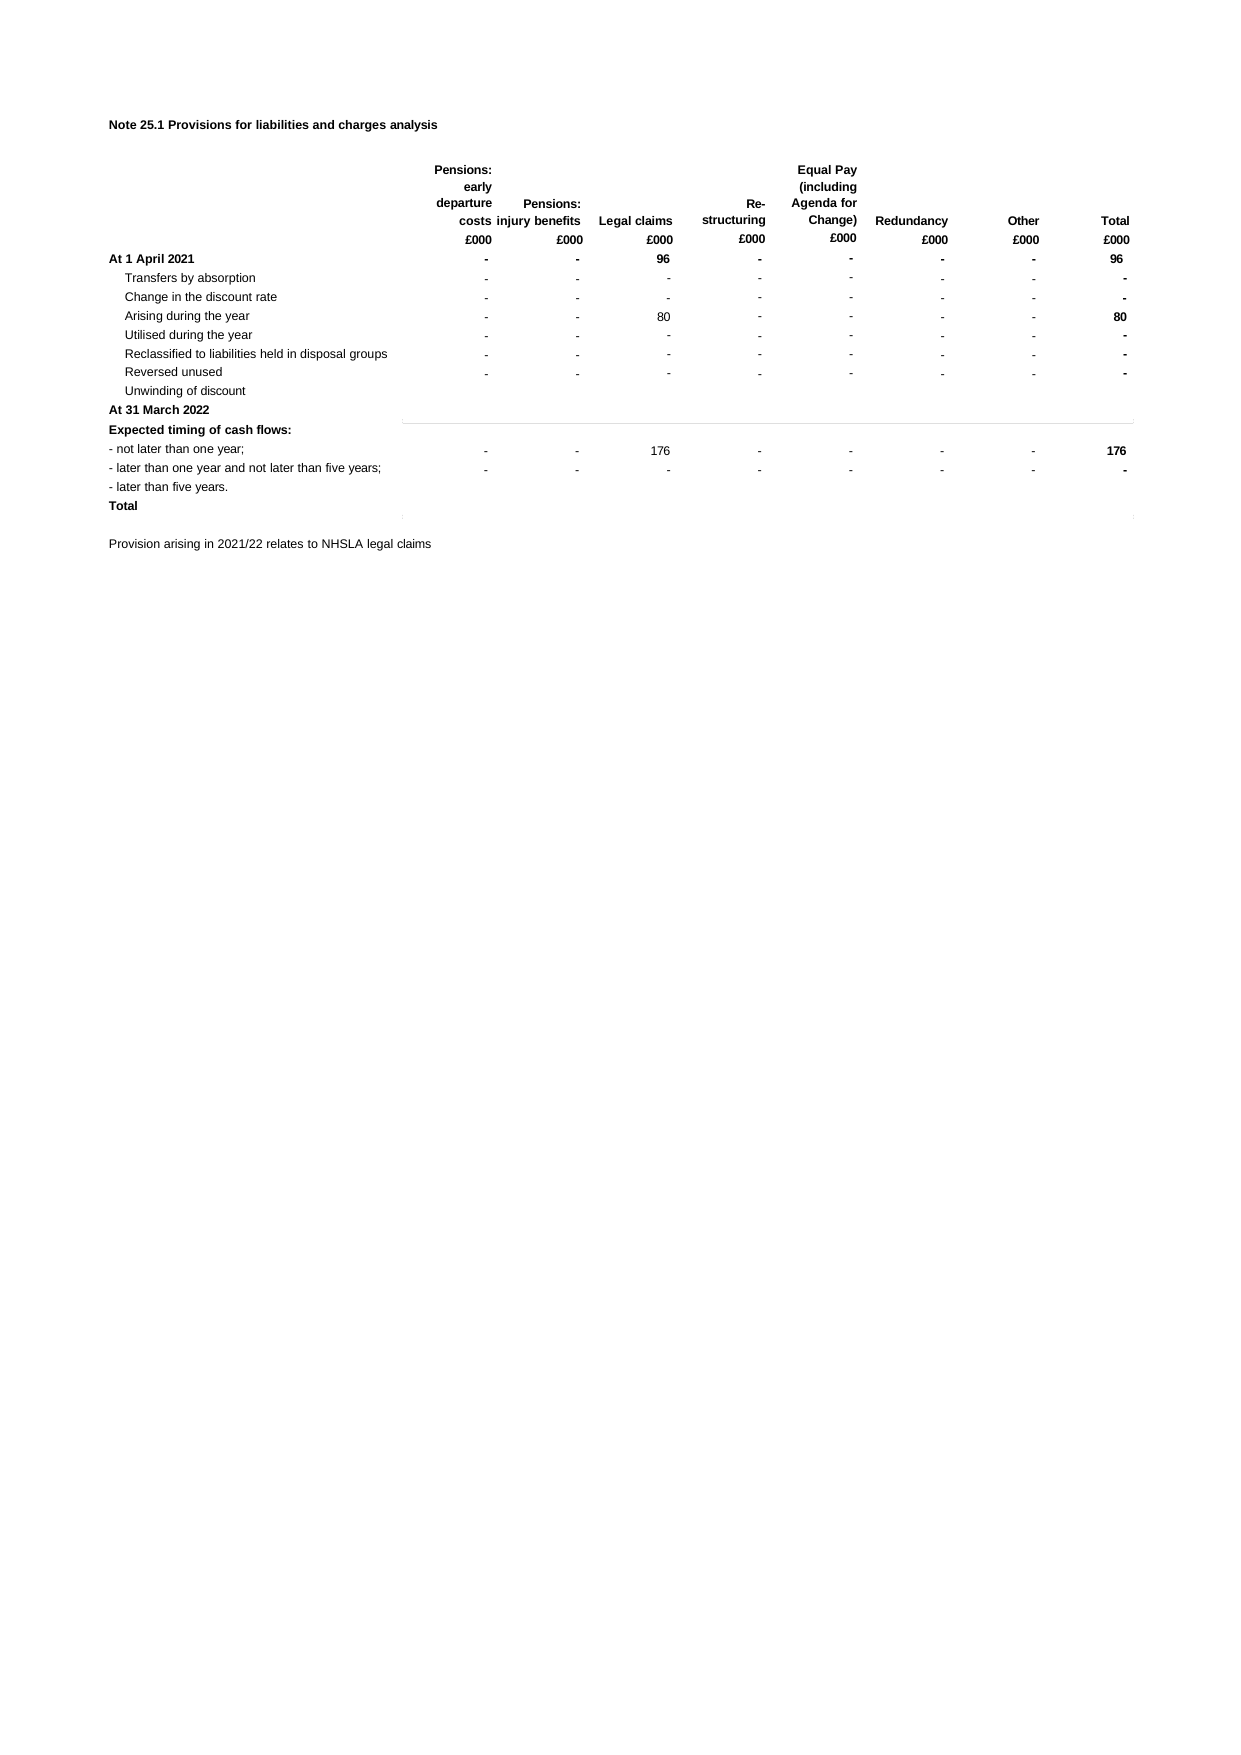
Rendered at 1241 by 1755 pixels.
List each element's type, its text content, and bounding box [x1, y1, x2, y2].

text - [647, 463, 671, 475]
text - [1004, 271, 1036, 286]
text - [871, 291, 944, 305]
text - [553, 252, 579, 266]
text £000 [1004, 233, 1039, 247]
text - [1098, 271, 1127, 285]
text - [940, 444, 946, 458]
text - [1004, 367, 1036, 379]
text - later than five years. [109, 479, 393, 494]
text - [1004, 252, 1036, 266]
text £000 96 [1102, 233, 1132, 266]
text Pensions: [523, 197, 585, 211]
text - [849, 444, 855, 458]
text £000 [697, 232, 766, 246]
text - [484, 444, 490, 458]
text - later than one year and not later than five years; [109, 461, 393, 475]
text - [1004, 310, 1036, 324]
text - [1031, 463, 1037, 475]
text £000 [462, 232, 492, 247]
text - [575, 444, 581, 458]
text - [462, 291, 488, 305]
text - [697, 271, 762, 285]
text At 31 March 2022 [109, 402, 393, 417]
text £000 96 [646, 233, 676, 266]
text - [553, 329, 579, 343]
text Reclassified to liabilities held in disposal groups Reversed unused [124, 347, 393, 379]
text Pensions: [430, 163, 492, 177]
text - [757, 463, 764, 475]
text early departure [433, 179, 492, 210]
text - [553, 291, 579, 305]
text - [597, 328, 671, 343]
text - [462, 348, 488, 362]
text - [788, 289, 853, 303]
text - [484, 463, 490, 475]
text - [788, 270, 853, 284]
text £000 [788, 231, 857, 246]
text - [788, 308, 853, 323]
text - [788, 366, 853, 379]
text - [1031, 444, 1037, 458]
text - [575, 463, 581, 475]
text Total [1099, 213, 1132, 228]
text - [871, 329, 944, 343]
text - [871, 367, 944, 379]
text - [871, 310, 944, 324]
text Note 25.1 Provisions for liabilities and charges analysis [109, 117, 444, 132]
text - [1004, 329, 1036, 343]
text - [462, 310, 488, 324]
text - [462, 367, 488, 379]
text - [597, 366, 671, 379]
text - [697, 366, 762, 379]
text - [1098, 347, 1127, 361]
text - [462, 252, 488, 266]
text - [553, 310, 579, 324]
text - [788, 328, 853, 342]
text Unwinding of discount [124, 384, 393, 398]
text - [1004, 348, 1036, 362]
text Total [109, 498, 393, 513]
text £000 [553, 232, 583, 247]
text - [871, 271, 944, 286]
text Other [1004, 213, 1040, 228]
text - [597, 347, 671, 361]
text - [462, 329, 488, 343]
text costs injury benefits [459, 213, 585, 228]
text - [871, 252, 944, 266]
text - 80 [656, 290, 671, 324]
text - [597, 271, 671, 285]
text - [1104, 463, 1127, 475]
text - [462, 271, 488, 286]
text Transfers by absorption Change in the discount rate Arising during the year Utilised during the year [124, 271, 288, 342]
text - [1098, 328, 1127, 343]
text Redundancy [871, 213, 948, 228]
text - [788, 251, 853, 265]
text - [553, 348, 579, 362]
text - [697, 347, 762, 361]
text - [871, 348, 944, 362]
text - [849, 463, 855, 475]
text - [697, 328, 762, 343]
text 176 [1104, 444, 1127, 458]
text £000 [871, 233, 948, 247]
text - [697, 309, 762, 323]
text - [697, 251, 762, 266]
text Re- structuring [699, 197, 766, 227]
text Expected timing of cash flows: [109, 423, 393, 437]
text 176 [647, 444, 671, 458]
text Equal Pay (including Agenda for Change) [791, 163, 857, 227]
text - [757, 444, 764, 458]
text - [940, 463, 946, 475]
text - [553, 271, 579, 286]
text - [788, 346, 853, 361]
text - not later than one year; [109, 441, 393, 456]
text - [553, 367, 579, 379]
text - [1098, 366, 1127, 379]
text - 80 [1113, 290, 1127, 324]
text - [1004, 291, 1036, 305]
text At 1 April 2021 [109, 252, 393, 266]
text - [697, 290, 762, 304]
text Legal claims [599, 213, 676, 228]
text Provision arising in 2021/22 relates to NHSLA legal claims [109, 537, 437, 551]
